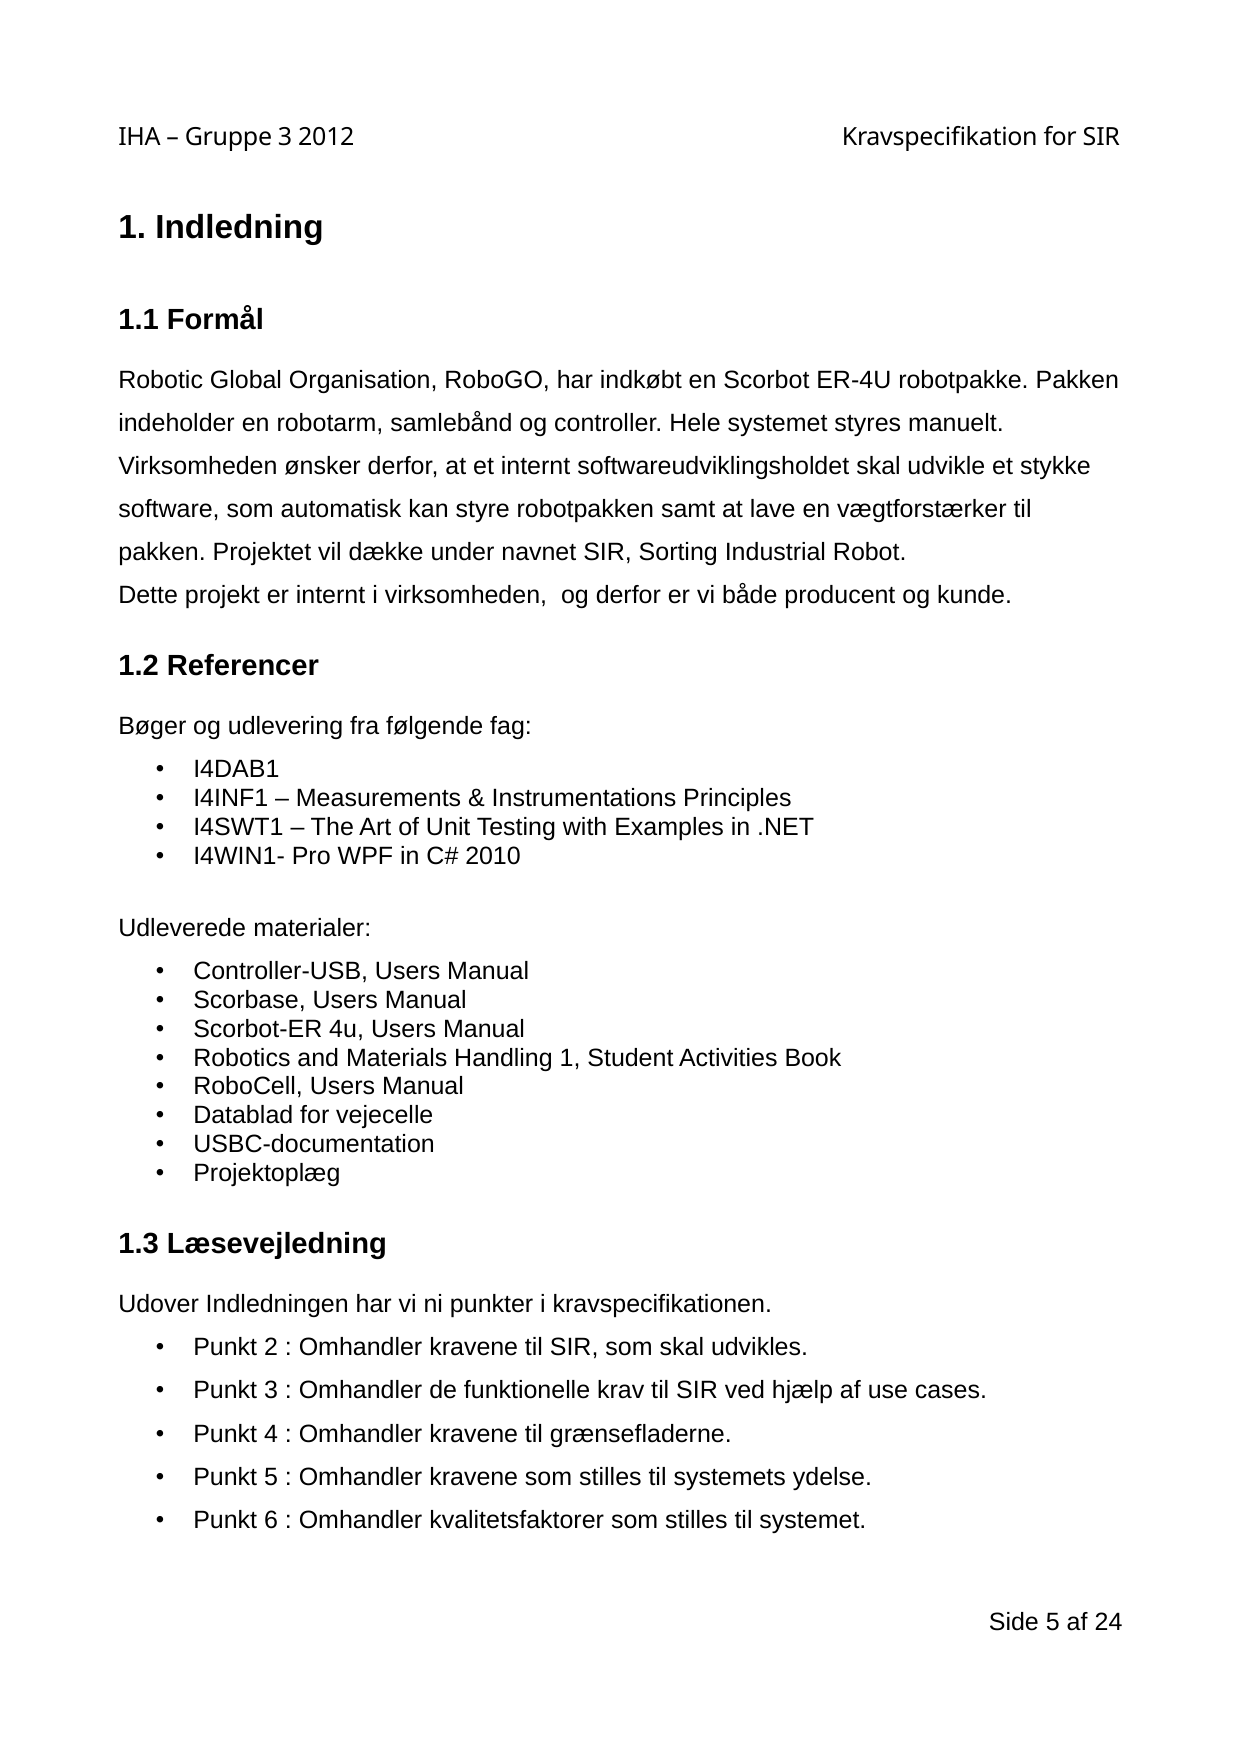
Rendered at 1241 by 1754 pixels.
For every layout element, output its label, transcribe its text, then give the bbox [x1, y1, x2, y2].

list Punkt 3 : Omhandler de funktionelle krav til SIR ved hjælp af use cases. [156, 1375, 1122, 1404]
list USBC-documentation [156, 1129, 1122, 1158]
list Controller-USB, Users Manual [156, 956, 1122, 985]
text Robotic Global Organisation, RoboGO, har indkøbt en Scorbot ER-4U robotpakke. Pakken indeholder en robotarm, samlebånd og controller. Hele systemet styres manuelt. Virksomheden ønsker derfor, at et internt softwareudviklingsholdet skal udvikle et stykke software, som automatisk kan styre robotpakken samt at lave en vægtforstærker til pakken. Projektet vil dække under navnet SIR, Sorting Industrial Robot. [118, 364, 1122, 566]
list I4WIN1- Pro WPF in C# 2010 [156, 841, 1122, 870]
subtitle 1.3 Læsevejledning [118, 1226, 1122, 1260]
subtitle 1.2 Referencer [118, 648, 1122, 682]
list Robotics and Materials Handling 1, Student Activities Book [156, 1042, 1122, 1071]
list Punkt 6 : Omhandler kvalitetsfaktorer som stilles til systemet. [156, 1505, 1122, 1534]
list Datablad for vejecelle [156, 1100, 1122, 1129]
subtitle 1. Indledning [118, 207, 1122, 245]
list Punkt 4 : Omhandler kravene til grænsefladerne. [156, 1418, 1122, 1447]
list RoboCell, Users Manual [156, 1071, 1122, 1100]
list I4DAB1 [156, 754, 1122, 783]
text Dette projekt er internt i virksomheden, og derfor er vi både producent og kunde. [118, 580, 1122, 609]
list I4SWT1 – The Art of Unit Testing with Examples in .NET [156, 812, 1122, 841]
list Scorbot-ER 4u, Users Manual [156, 1014, 1122, 1042]
subtitle 1.1 Formål [118, 302, 1122, 335]
text Bøger og udlevering fra følgende fag: [118, 711, 1122, 740]
list Punkt 2 : Omhandler kravene til SIR, som skal udvikles. [156, 1332, 1122, 1361]
list Projektoplæg [156, 1158, 1122, 1187]
list Scorbase, Users Manual [156, 985, 1122, 1014]
text Udleverede materialer: [118, 913, 1122, 942]
list I4INF1 – Measurements & Instrumentations Principles [156, 783, 1122, 812]
list Punkt 5 : Omhandler kravene som stilles til systemets ydelse. [156, 1462, 1122, 1491]
text Udover Indledningen har vi ni punkter i kravspecifikationen. [118, 1289, 1122, 1318]
